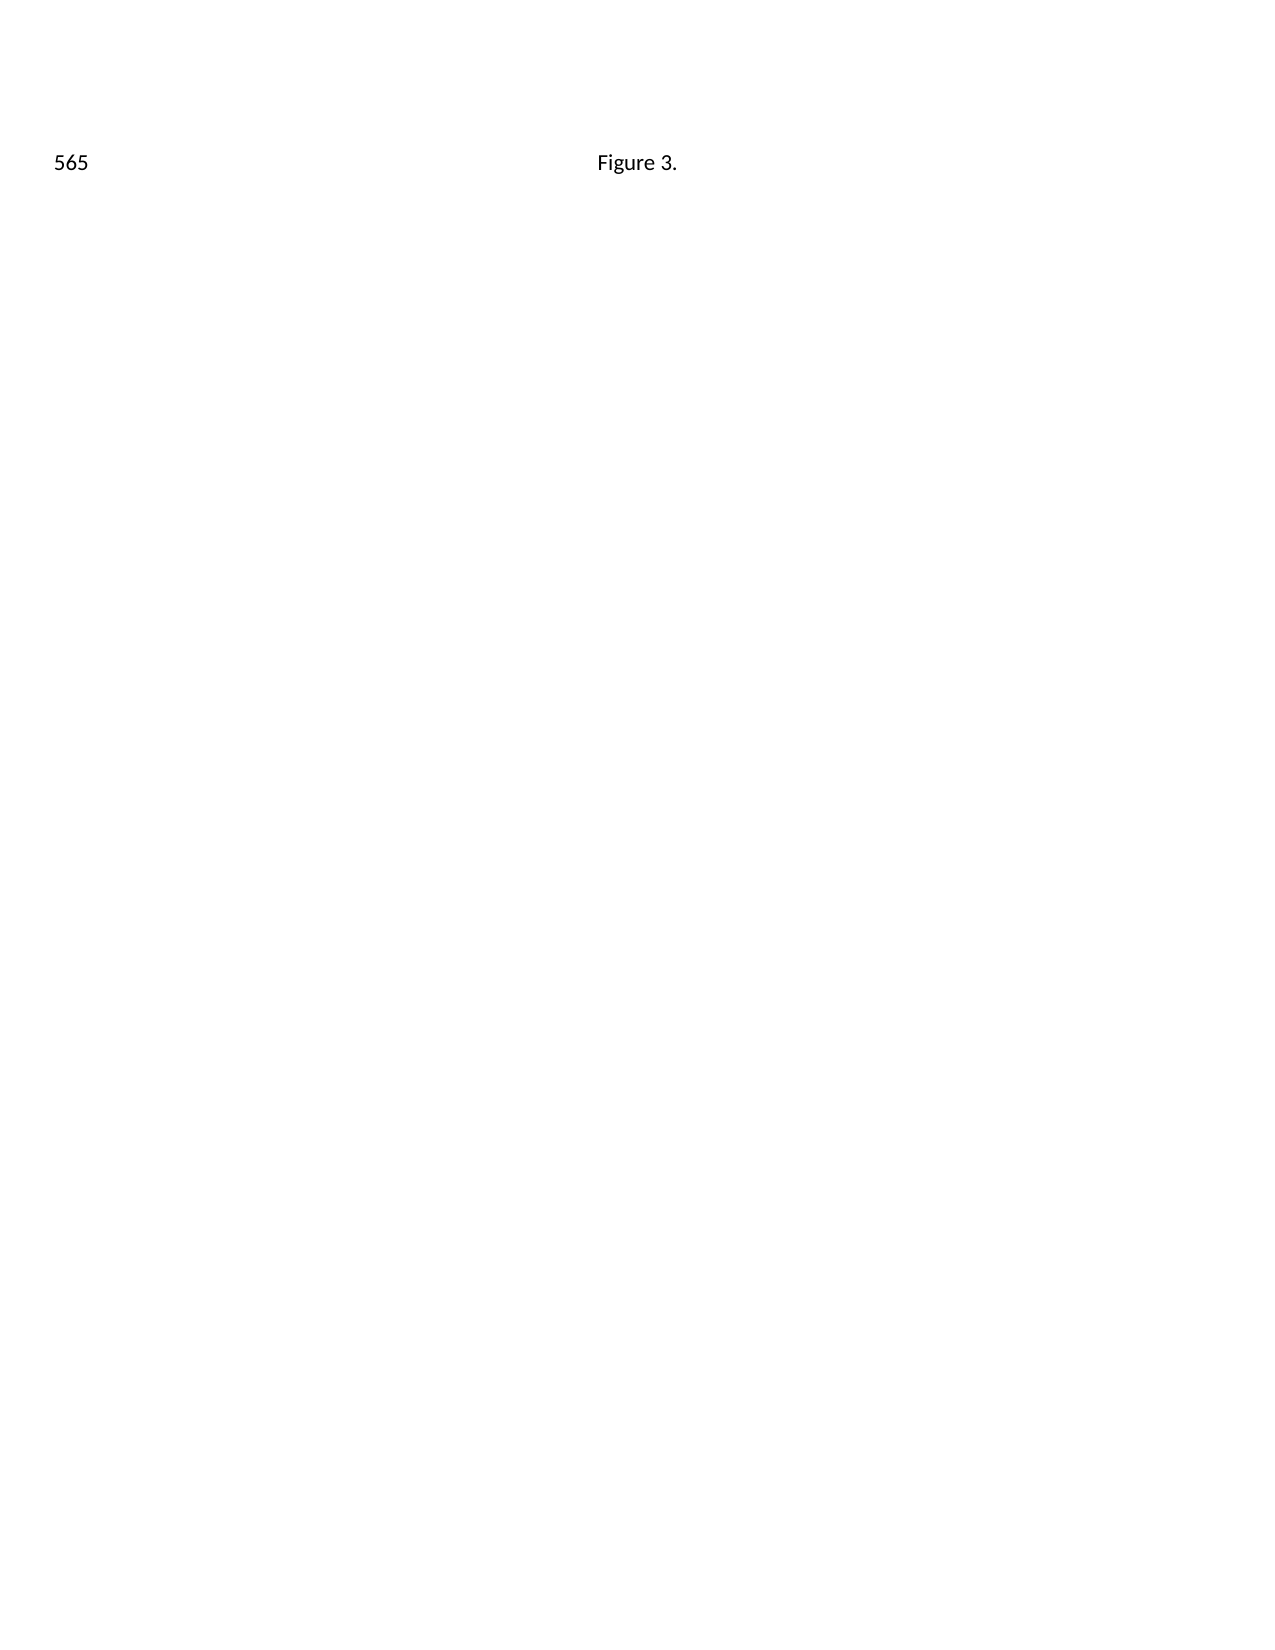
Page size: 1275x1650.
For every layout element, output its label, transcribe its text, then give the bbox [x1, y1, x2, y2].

text Figure 3. [118, 148, 1157, 176]
